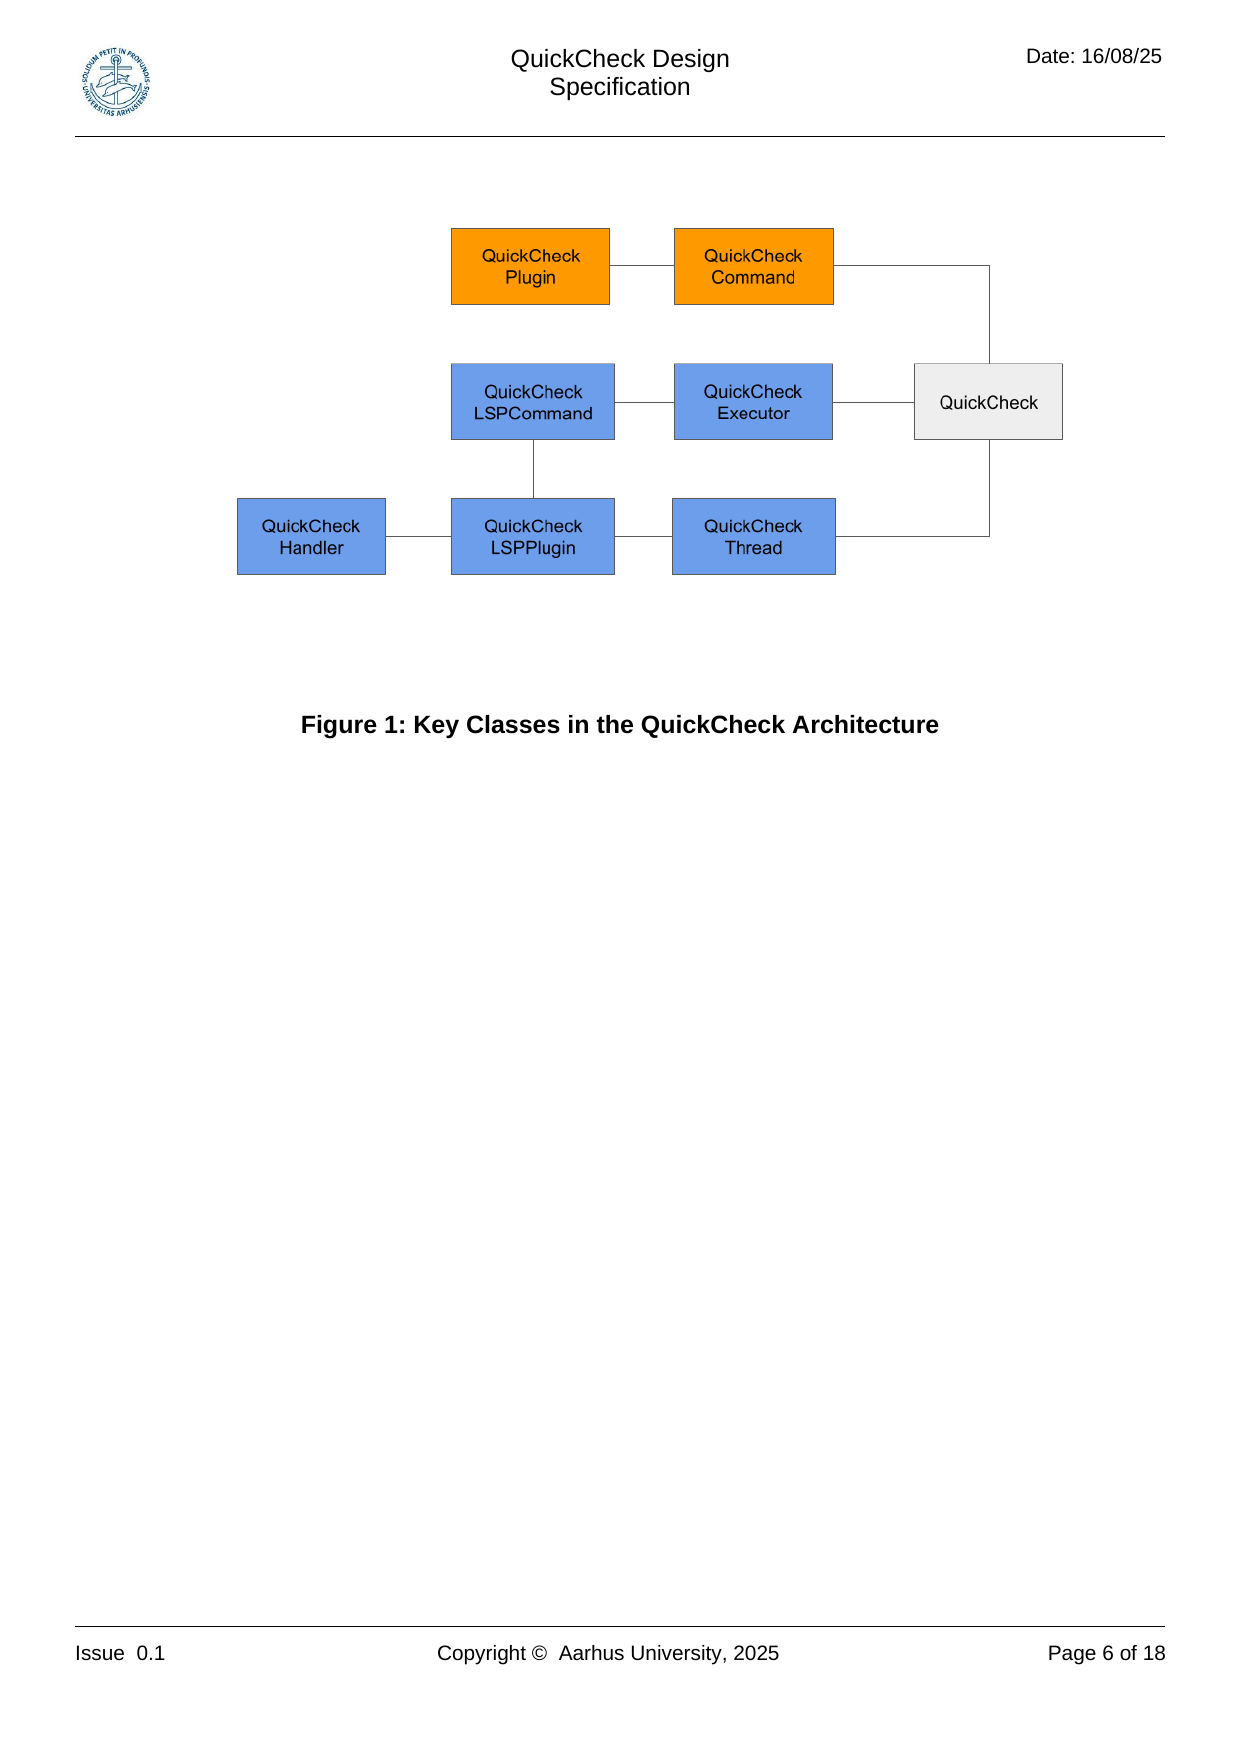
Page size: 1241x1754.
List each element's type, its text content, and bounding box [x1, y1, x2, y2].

picture [150, 152, 1091, 682]
picture [78, 44, 153, 120]
text Figure 1: Key Classes in the QuickCheck Architecture [150, 682, 1090, 739]
